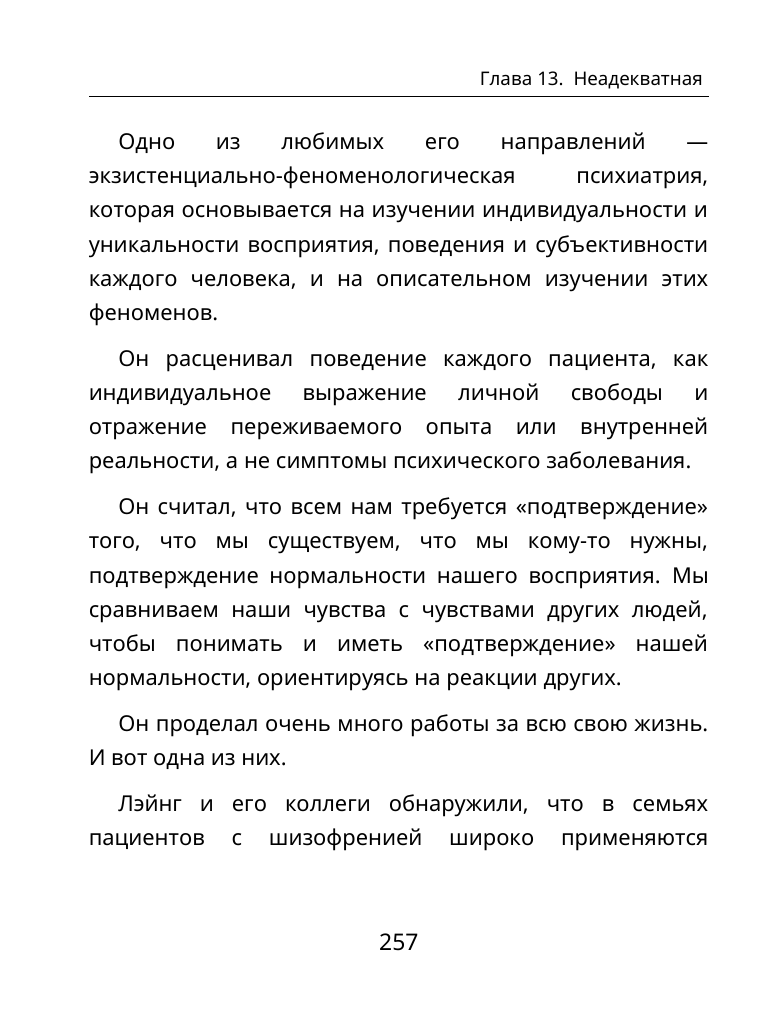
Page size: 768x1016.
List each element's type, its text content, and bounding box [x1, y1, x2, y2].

text Он считал, что всем нам требуется «подтверждение» того, что мы существуем, что мы кому-то нужны, подтверждение нормальности нашего восприятия. Мы сравниваем наши чувства с чувствами других людей, чтобы понимать и иметь «подтверждение» нашей нормальности, ориентируясь на реакции других. [88, 491, 709, 692]
text Одно из любимых его направлений — экзистенциально-феноменологическая психиатрия, которая основывается на изучении индивидуальности и уникальности восприятия, поведения и субъективности каждого человека, и на описательном изучении этих феноменов. [88, 126, 709, 327]
text Он проделал очень много работы за всю свою жизнь. И вот одна из них. [88, 708, 709, 772]
text Он расценивал поведение каждого пациента, как индивидуальное выражение личной свободы и отражение переживаемого опыта или внутренней реальности, а не симптомы психического заболевания. [88, 343, 709, 475]
text Лэйнг и его коллеги обнаружили, что в семьях пациентов с шизофренией широко применяются [88, 788, 709, 852]
